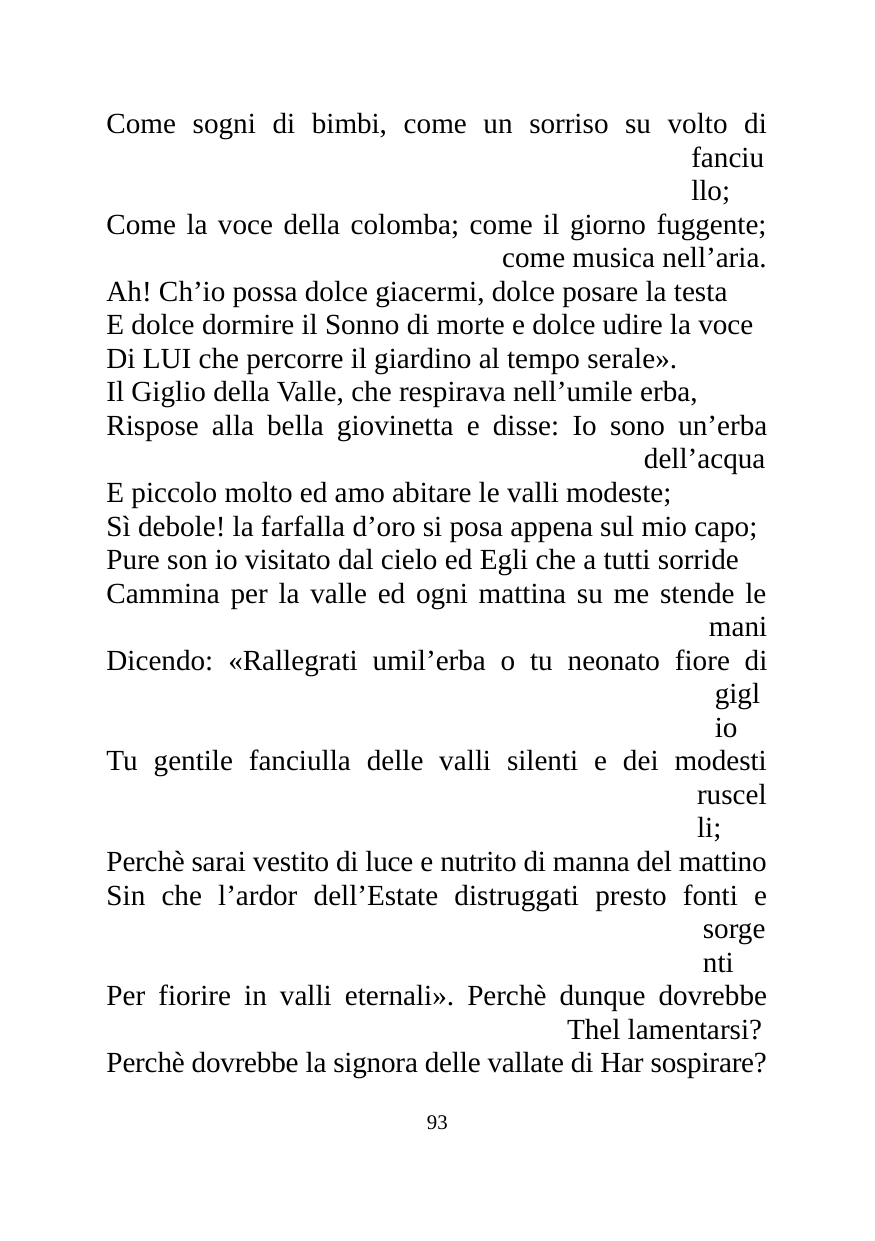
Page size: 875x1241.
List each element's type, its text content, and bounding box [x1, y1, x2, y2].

text Perchè sarai vestito di luce e nutrito di manna del mattino [106, 844, 768, 878]
text Ah! Ch’io possa dolce giacermi, dolce posare la testa [106, 274, 768, 307]
text Come sogni di bimbi, come un sorriso su volto di fanciullo; [106, 106, 768, 207]
text Perchè dovrebbe la signora delle vallate di Har sospirare? [106, 1045, 768, 1079]
text Pure son io visitato dal cielo ed Egli che a tutti sorride [106, 542, 768, 576]
text Il Giglio della Valle, che respirava nell’umile erba, [106, 374, 768, 408]
text Cammina per la valle ed ogni mattina su me stende le mani [106, 576, 768, 643]
text Di LUI che percorre il giardino al tempo serale». [106, 341, 768, 374]
text Tu gentile fanciulla delle valli silenti e dei modesti ruscelli; [106, 743, 768, 844]
text Sì debole! la farfalla d’oro si posa appena sul mio capo; [106, 509, 768, 542]
text Rispose alla bella giovinetta e disse: Io sono un’erba dell’acqua [106, 408, 768, 475]
text Sin che l’ardor dell’Estate distruggati presto fonti e sorgenti [106, 878, 768, 978]
text E dolce dormire il Sonno di morte e dolce udire la voce [106, 307, 768, 341]
text E piccolo molto ed amo abitare le valli modeste; [106, 475, 768, 509]
text Per fiorire in valli eternali». Perchè dunque dovrebbe Thel lamentarsi? [106, 978, 768, 1045]
text Come la voce della colomba; come il giorno fuggente; come musica nell’aria. [106, 207, 768, 274]
text Dicendo: «Rallegrati umil’erba o tu neonato fiore di giglio [106, 643, 768, 743]
